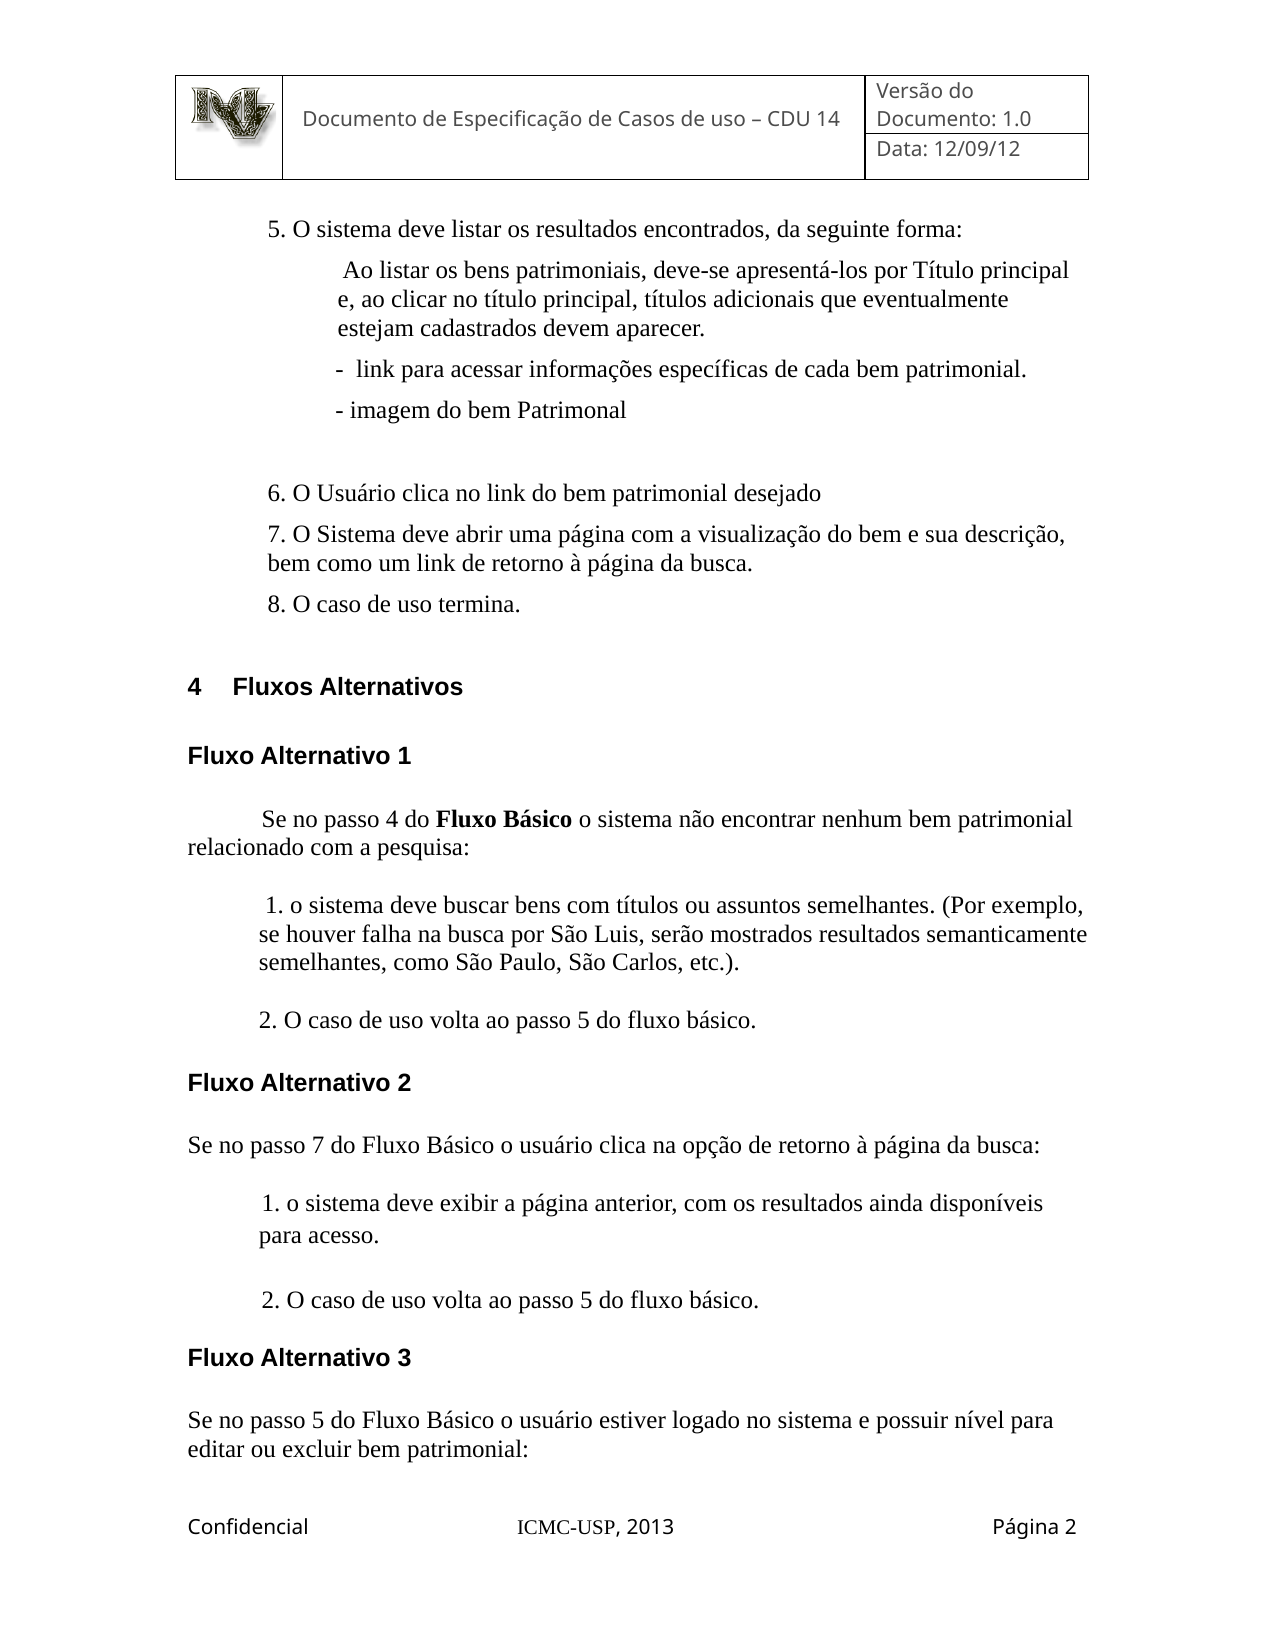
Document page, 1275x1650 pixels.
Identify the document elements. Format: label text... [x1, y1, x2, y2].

list 8. O caso de uso termina. [230, 589, 1087, 618]
subtitle Fluxo Alternativo 3 [187, 1342, 1087, 1371]
list 6. O Usuário clica no link do bem patrimonial desejado [230, 478, 1087, 507]
subtitle Fluxo Alternativo 1 [187, 741, 1087, 770]
text Se no passo 5 do Fluxo Básico o usuário estiver logado no sistema e possuir nível para editar ou excluir bem patrimonial: [187, 1405, 1087, 1463]
subtitle Fluxo Alternativo 2 [187, 1068, 1087, 1097]
text 2. O caso de uso volta ao passo 5 do fluxo básico. [187, 1285, 1087, 1314]
list Ao listar os bens patrimoniais, deve-se apresentá-los por Título principal e, ao clicar no título principal, títulos adicionais que eventualmente estejam cadastrados devem aparecer. [300, 256, 1087, 342]
list - imagem do bem Patrimonal [230, 396, 1087, 424]
list 7. O Sistema deve abrir uma página com a visualização do bem e sua descrição, bem como um link de retorno à página da busca. [230, 519, 1087, 577]
picture [186, 76, 277, 151]
list - link para acessar informações específicas de cada bem patrimonial. [230, 354, 1087, 383]
text Se no passo 7 do Fluxo Básico o usuário clica na opção de retorno à página da busca: [187, 1131, 1087, 1159]
text 1. o sistema deve buscar bens com títulos ou assuntos semelhantes. (Por exemplo, se houver falha na busca por São Luis, serão mostrados resultados semanticamente semelhantes, como São Paulo, São Carlos, etc.). [259, 890, 1087, 976]
list 5. O sistema deve listar os resultados encontrados, da seguinte forma: [230, 214, 1087, 243]
text 1. o sistema deve exibir a página anterior, com os resultados ainda disponíveis para acesso. [259, 1188, 1087, 1251]
subtitle Fluxos Alternativos [187, 672, 1087, 701]
text Se no passo 4 do Fluxo Básico o sistema não encontrar nenhum bem patrimonial relacionado com a pesquisa: [187, 804, 1087, 861]
text 2. O caso de uso volta ao passo 5 do fluxo básico. [259, 1005, 1087, 1034]
